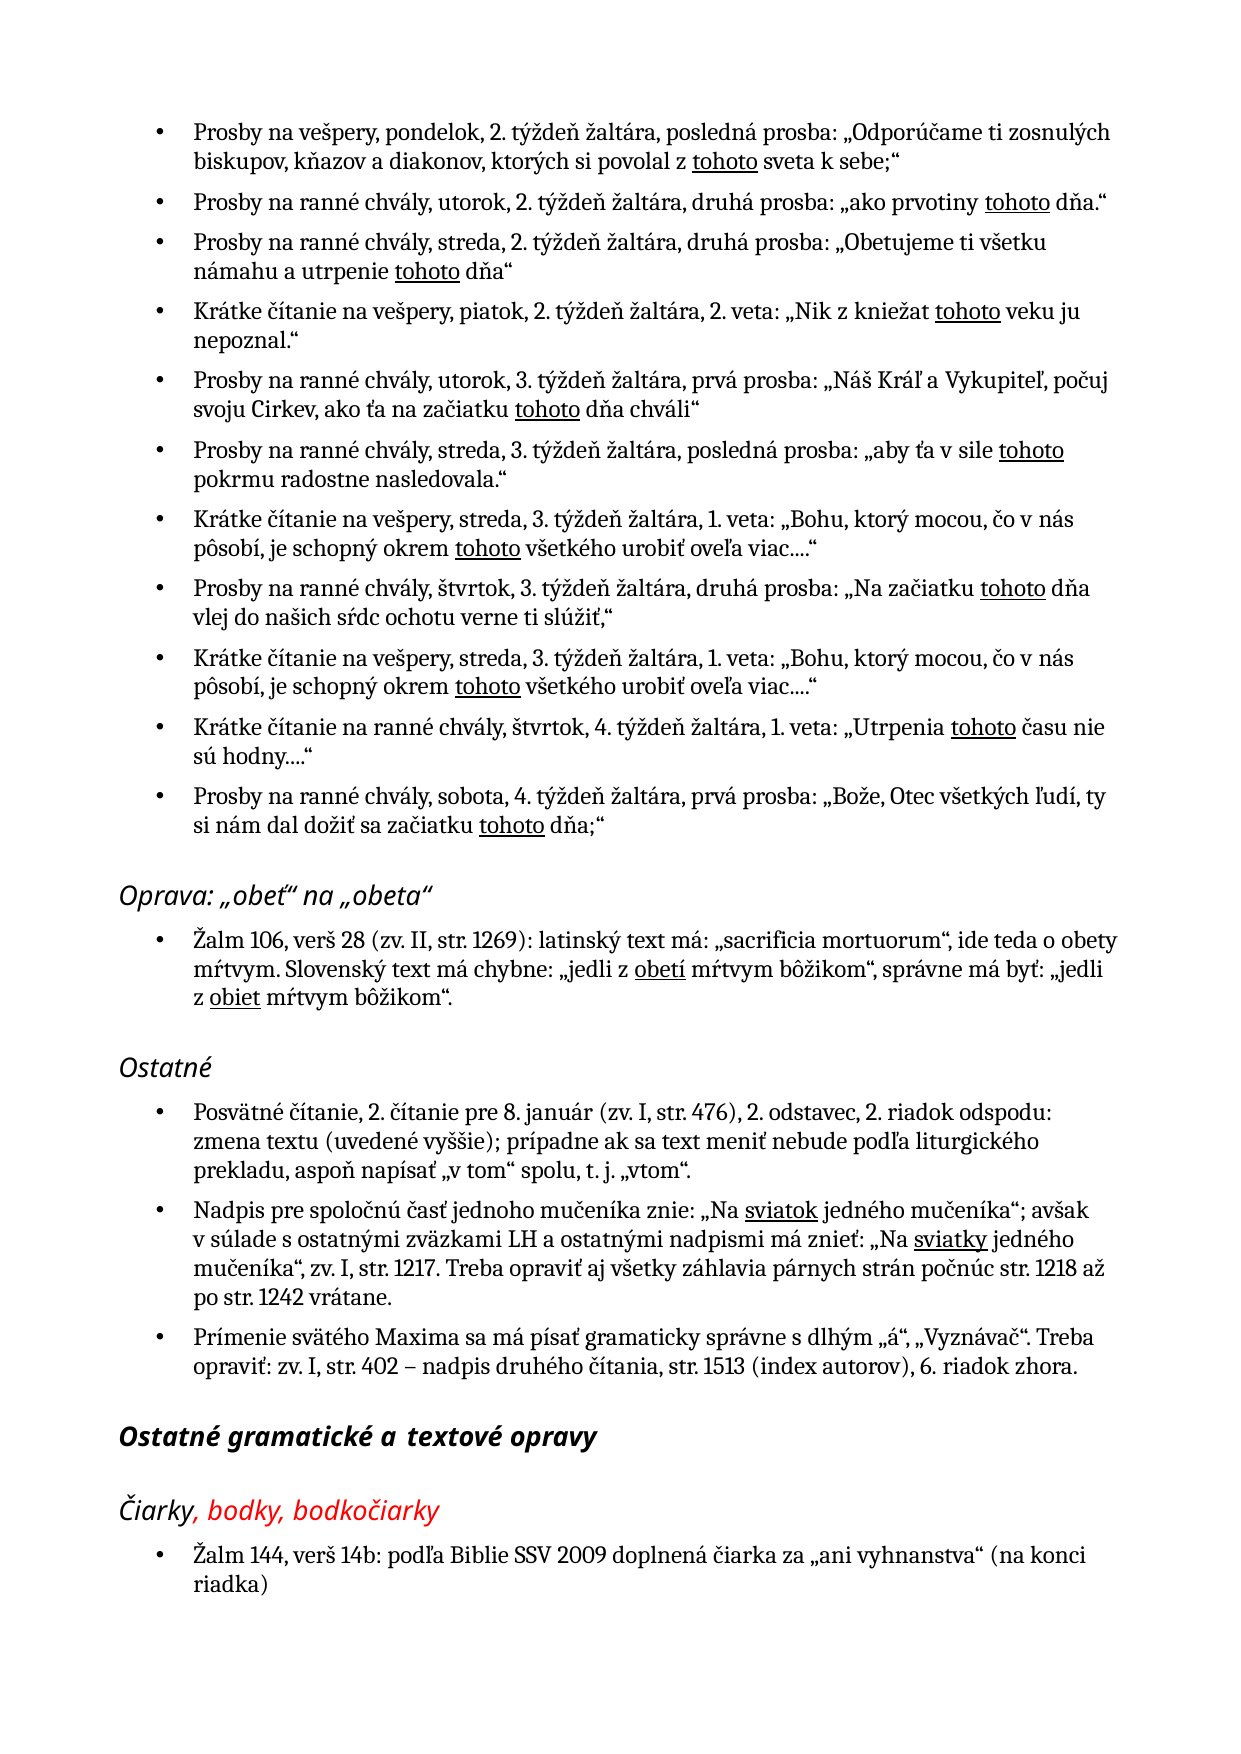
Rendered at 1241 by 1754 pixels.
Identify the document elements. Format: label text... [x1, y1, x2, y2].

list Prosby na ranné chvály, sobota, 4. týždeň žaltára, prvá prosba: „Bože, Otec všetkých ľudí, ty si nám dal dožiť sa začiatku tohoto dňa;“ [156, 782, 1122, 839]
list Žalm 144, verš 14b: podľa Biblie SSV 2009 doplnená čiarka za „ani vyhnanstva“ (na konci riadka) [156, 1541, 1122, 1598]
list Posvätné čítanie, 2. čítanie pre 8. január (zv. I, str. 476), 2. odstavec, 2. riadok odspodu: zmena textu (uvedené vyššie); prípadne ak sa text meniť nebude podľa liturgického prekladu, aspoň napísať „v tom“ spolu, t. j. „vtom“. [156, 1098, 1122, 1184]
list Prosby na ranné chvály, streda, 2. týždeň žaltára, druhá prosba: „Obetujeme ti všetku námahu a utrpenie tohoto dňa“ [156, 228, 1122, 285]
list Prosby na ranné chvály, utorok, 2. týždeň žaltára, druhá prosba: „ako prvotiny tohoto dňa.“ [156, 187, 1122, 216]
list Krátke čítanie na vešpery, streda, 3. týždeň žaltára, 1. veta: „Bohu, ktorý mocou, čo v nás pôsobí, je schopný okrem tohoto všetkého urobiť oveľa viac....“ [156, 643, 1122, 701]
list Prosby na ranné chvály, utorok, 3. týždeň žaltára, prvá prosba: „Náš Kráľ a Vykupiteľ, počuj svoju Cirkev, ako ťa na začiatku tohoto dňa chváli“ [156, 366, 1122, 424]
list Krátke čítanie na vešpery, streda, 3. týždeň žaltára, 1. veta: „Bohu, ktorý mocou, čo v nás pôsobí, je schopný okrem tohoto všetkého urobiť oveľa viac....“ [156, 505, 1122, 562]
list Prosby na ranné chvály, streda, 3. týždeň žaltára, posledná prosba: „aby ťa v sile tohoto pokrmu radostne nasledovala.“ [156, 436, 1122, 493]
list Prímenie svätého Maxima sa má písať gramaticky správne s dlhým „á“, „Vyznávač“. Treba opraviť: zv. I, str. 402 – nadpis druhého čítania, str. 1513 (index autorov), 6. riadok zhora. [156, 1323, 1122, 1380]
list Nadpis pre spoločnú časť jednoho mučeníka znie: „Na sviatok jedného mučeníka“; avšak v súlade s ostatnými zväzkami LH a ostatnými nadpismi má znieť: „Na sviatky jedného mučeníka“, zv. I, str. 1217. Treba opraviť aj všetky záhlavia párnych strán počnúc str. 1218 až po str. 1242 vrátane. [156, 1196, 1122, 1311]
list Krátke čítanie na vešpery, piatok, 2. týždeň žaltára, 2. veta: „Nik z kniežat tohoto veku ju nepoznal.“ [156, 297, 1122, 355]
list Krátke čítanie na ranné chvály, štvrtok, 4. týždeň žaltára, 1. veta: „Utrpenia tohoto času nie sú hodny....“ [156, 713, 1122, 770]
list Žalm 106, verš 28 (zv. II, str. 1269): latinský text má: „sacrificia mortuorum“, ide teda o obety mŕtvym. Slovenský text má chybne: „jedli z obetí mŕtvym bôžikom“, správne má byť: „jedli z obiet mŕtvym bôžikom“. [156, 926, 1122, 1012]
subtitle Ostatné [118, 1049, 1122, 1086]
list Prosby na vešpery, pondelok, 2. týždeň žaltára, posledná prosba: „Odporúčame ti zosnulých biskupov, kňazov a diakonov, ktorých si povolal z tohoto sveta k sebe;“ [156, 118, 1122, 176]
subtitle Ostatné gramatické a textové opravy [118, 1417, 1122, 1454]
list Prosby na ranné chvály, štvrtok, 3. týždeň žaltára, druhá prosba: „Na začiatku tohoto dňa vlej do našich sŕdc ochotu verne ti slúžiť,“ [156, 574, 1122, 632]
subtitle Oprava: „obeť“ na „obeta“ [118, 876, 1122, 913]
subtitle Čiarky, bodky, bodkočiarky [118, 1492, 1122, 1528]
